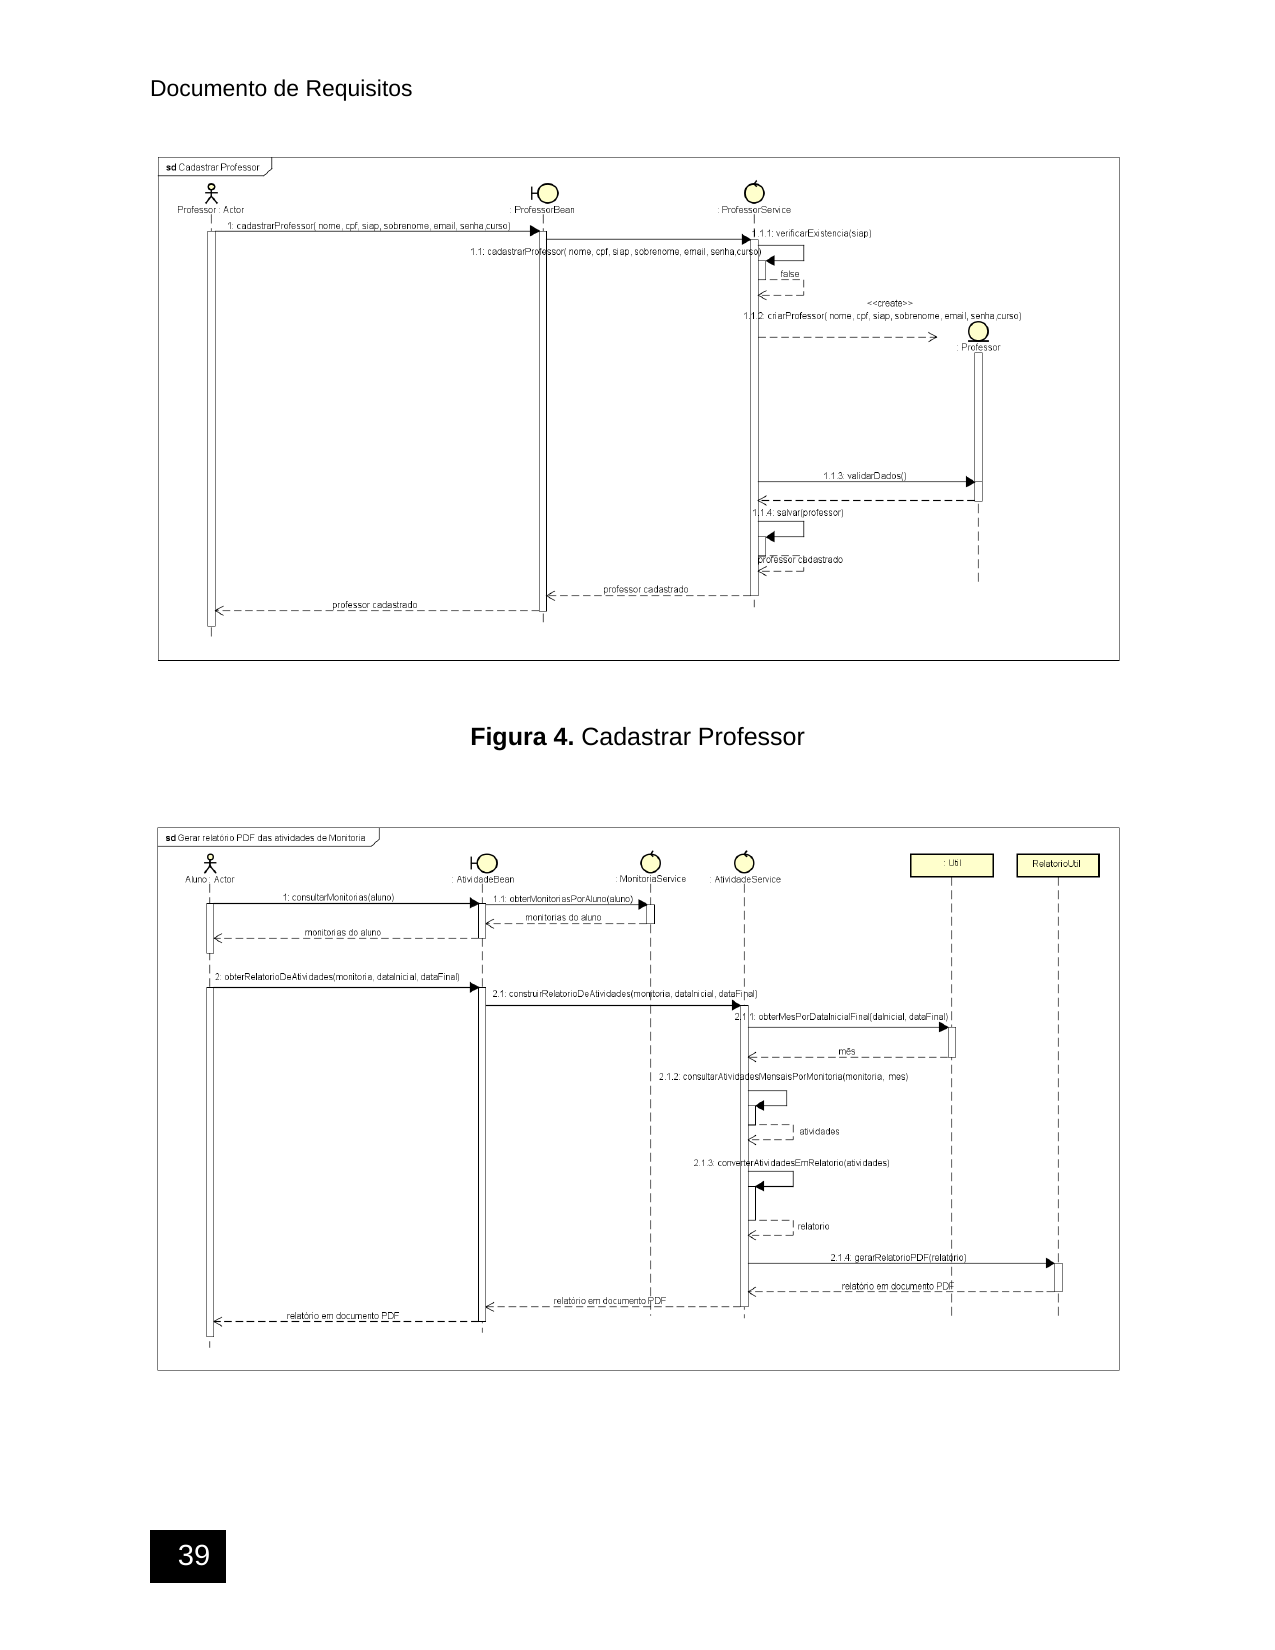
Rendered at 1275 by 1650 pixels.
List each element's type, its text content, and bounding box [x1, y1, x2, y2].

picture [150, 150, 1125, 668]
text Figura 4. Cadastrar Professor [150, 722, 1125, 751]
picture [150, 820, 1125, 1377]
